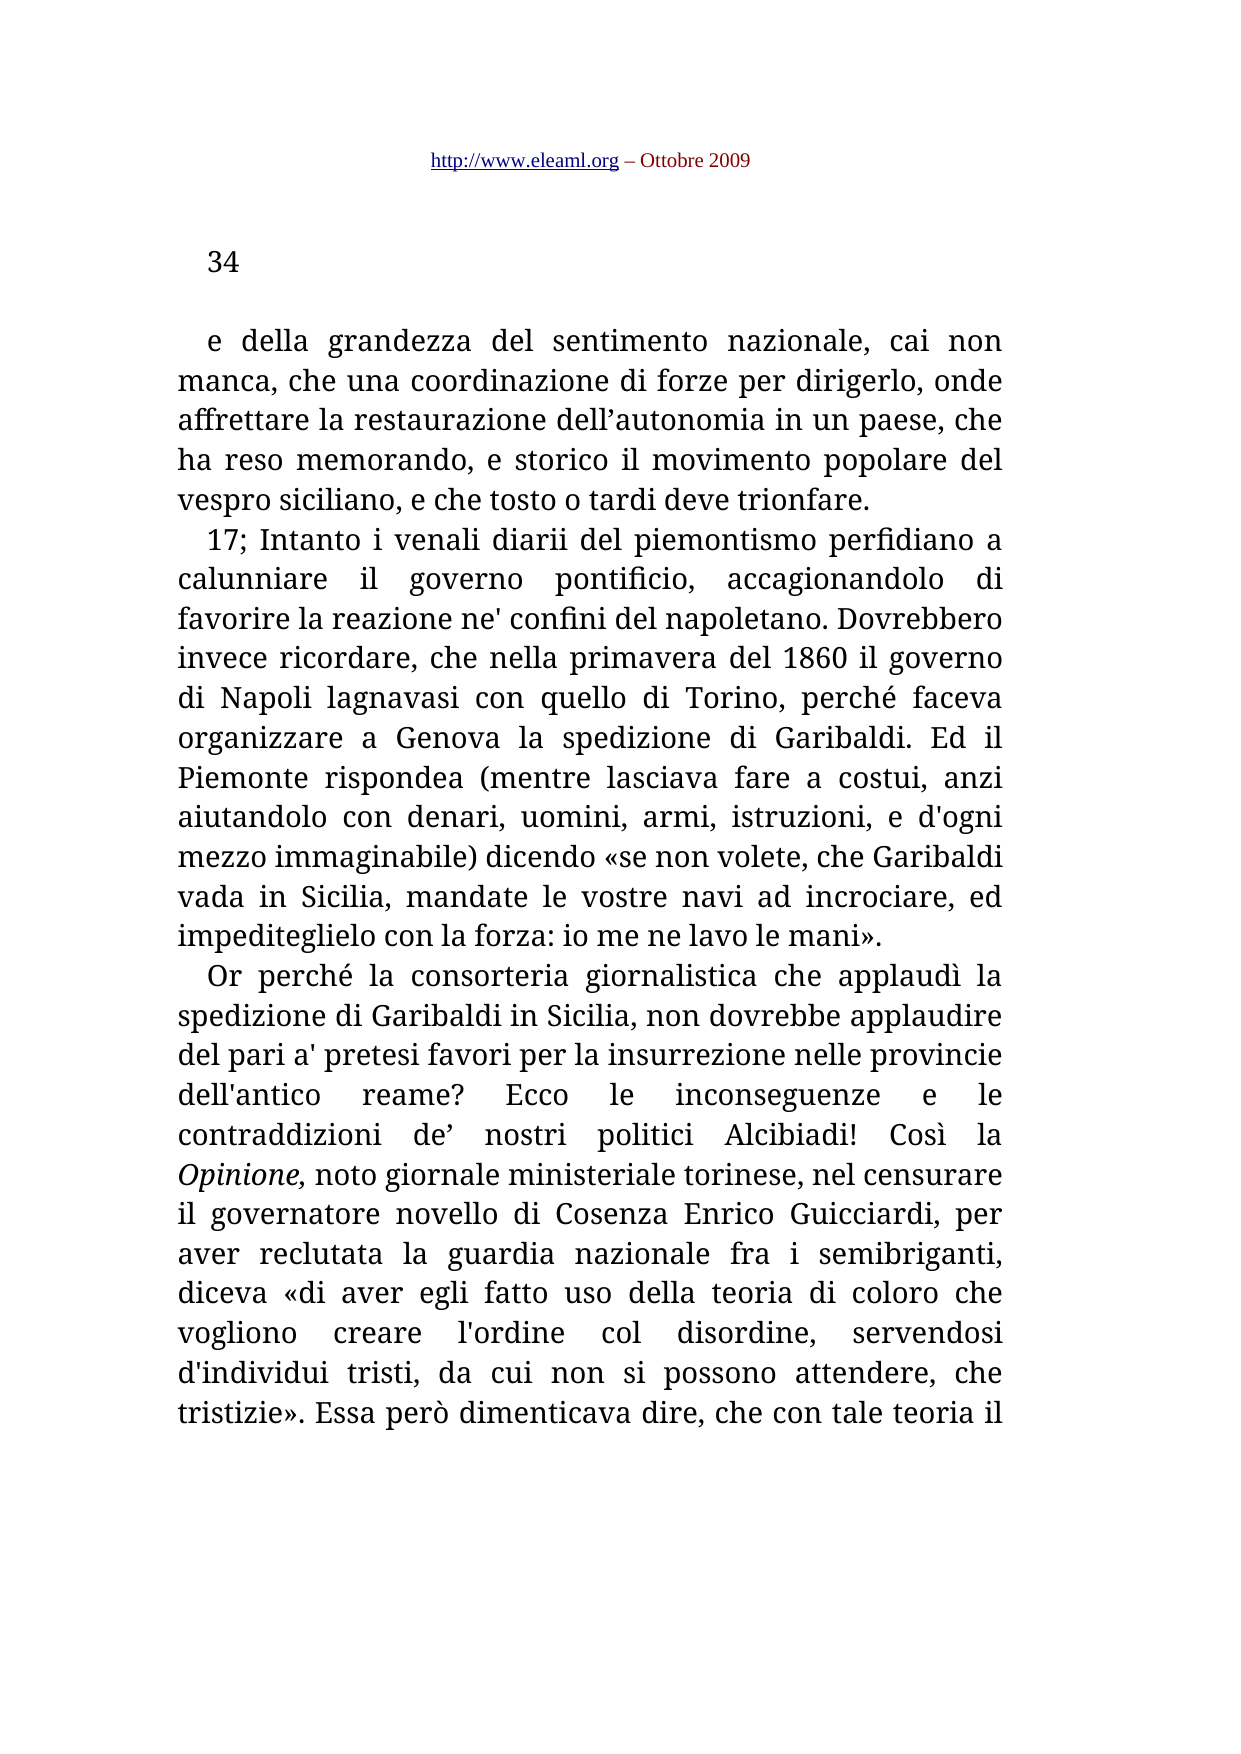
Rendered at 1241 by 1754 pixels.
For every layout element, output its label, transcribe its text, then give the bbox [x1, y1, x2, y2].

text 17; Intanto i venali diarii del piemontismo perfidiano a calunniare il governo pontificio, accagionandolo di favorire la reazione ne' confini del napoletano. Dovrebbero invece ricordare, che nella primavera del 1860 il governo di Napoli lagnavasi con quello di Torino, perché faceva organizzare a Genova la spedizione di Garibaldi. Ed il Piemonte rispondea (mentre lasciava fare a costui, anzi aiutandolo con denari, uomini, armi, istruzioni, e d'ogni mezzo immaginabile) dicendo «se non volete, che Garibaldi vada in Sicilia, mandate le vostre navi ad incrociare, ed impediteglielo con la forza: io me ne lavo le mani». [177, 519, 1004, 955]
text Or perché la consorteria giornalistica che applaudì la spedizione di Garibaldi in Sicilia, non dovrebbe applaudire del pari a' pretesi favori per la insurrezione nelle provincie dell'antico reame? Ecco le inconseguenze e le contraddizioni de’ nostri politici Alcibiadi! Così la Opinione, noto giornale ministeriale torinese, nel censurare il governatore novello di Cosenza Enrico Guicciardi, per aver reclutata la guardia nazionale fra i semibriganti, diceva «di aver egli fatto uso della teoria di coloro che vogliono creare l'ordine col disordine, servendosi d'individui tristi, da cui non si possono attendere, che tristizie». Essa però dimenticava dire, che con tale teoria il [177, 955, 1004, 1432]
text 34 [177, 241, 1004, 281]
text e della grandezza del sentimento nazionale, cai non manca, che una coordinazione di forze per dirigerlo, onde affrettare la restaurazione dell’autonomia in un paese, che ha reso memorando, e storico il movimento popolare del vespro siciliano, e che tosto o tardi deve trionfare. [177, 320, 1004, 519]
